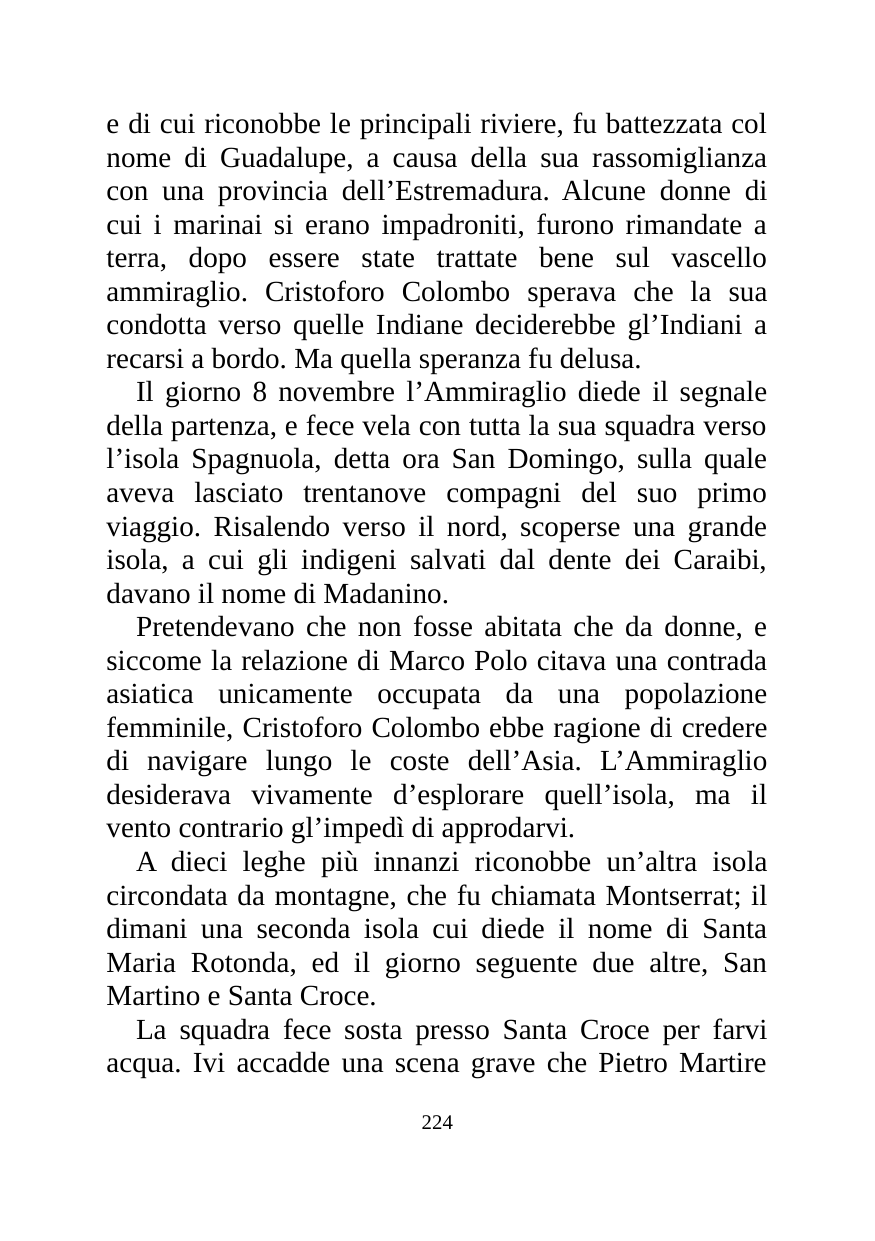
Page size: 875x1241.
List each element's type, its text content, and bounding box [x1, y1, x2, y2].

text La squadra fece sosta presso Santa Croce per farvi acqua. Ivi accadde una scena grave che Pietro Martire [106, 1012, 768, 1079]
text A dieci leghe più innanzi riconobbe un’altra isola circondata da montagne, che fu chiamata Montserrat; il dimani una seconda isola cui diede il nome di Santa Maria Rotonda, ed il giorno seguente due altre, San Martino e Santa Croce. [106, 844, 768, 1012]
text e di cui riconobbe le principali riviere, fu battezzata col nome di Guadalupe, a causa della sua rassomiglianza con una provincia dell’Estremadura. Alcune donne di cui i marinai si erano impadroniti, furono rimandate a terra, dopo essere state trattate bene sul vascello ammiraglio. Cristoforo Colombo sperava che la sua condotta verso quelle Indiane deciderebbe gl’Indiani a recarsi a bordo. Ma quella speranza fu delusa. [106, 106, 768, 374]
text Pretendevano che non fosse abitata che da donne, e siccome la relazione di Marco Polo citava una contrada asiatica unicamente occupata da una popolazione femminile, Cristoforo Colombo ebbe ragione di credere di navigare lungo le coste dell’Asia. L’Ammiraglio desiderava vivamente d’esplorare quell’isola, ma il vento contrario gl’impedì di approdarvi. [106, 609, 768, 844]
text Il giorno 8 novembre l’Ammiraglio diede il segnale della partenza, e fece vela con tutta la sua squadra verso l’isola Spagnuola, detta ora San Domingo, sulla quale aveva lasciato trentanove compagni del suo primo viaggio. Risalendo verso il nord, scoperse una grande isola, a cui gli indigeni salvati dal dente dei Caraibi, davano il nome di Madanino. [106, 374, 768, 609]
